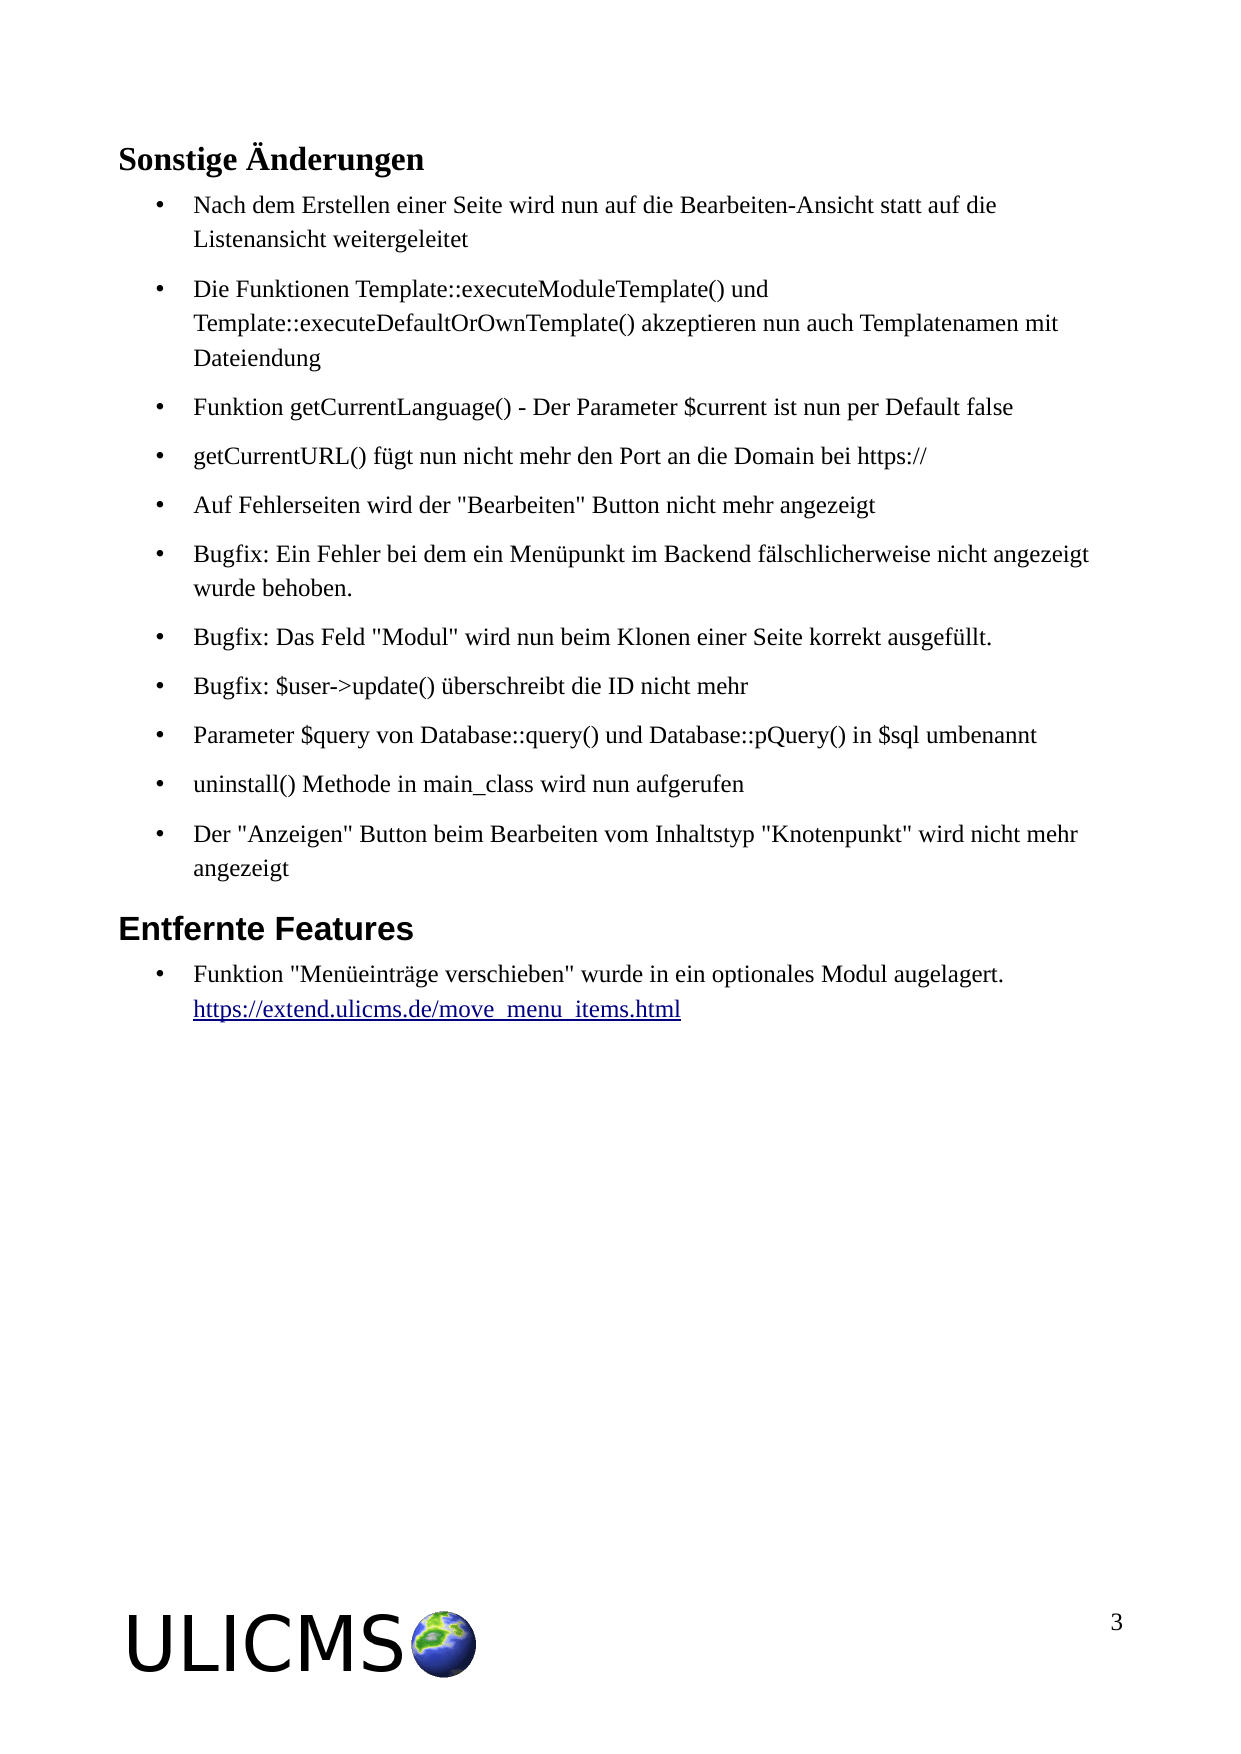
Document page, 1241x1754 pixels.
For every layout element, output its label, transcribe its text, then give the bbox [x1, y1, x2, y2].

subtitle Sonstige Änderungen [118, 139, 1123, 178]
list Funktion getCurrentLanguage() - Der Parameter $current ist nun per Default false [156, 392, 1123, 420]
list Bugfix: Das Feld "Modul" wird nun beim Klonen einer Seite korrekt ausgefüllt. [156, 622, 1123, 651]
picture [118, 1607, 479, 1681]
list Parameter $query von Database::query() und Database::pQuery() in $sql umbenannt [156, 721, 1123, 749]
list Funktion "Menüeinträge verschieben" wurde in ein optionales Modul augelagert. https://extend.ulicms.de/move_menu_items.html [156, 959, 1123, 1023]
list Auf Fehlerseiten wird der "Bearbeiten" Button nicht mehr angezeigt [156, 490, 1123, 518]
list Bugfix: $user->update() überschreibt die ID nicht mehr [156, 671, 1123, 700]
list Nach dem Erstellen einer Seite wird nun auf die Bearbeiten-Ansicht statt auf die Listenansicht weitergeleitet [156, 190, 1123, 253]
list Die Funktionen Template::executeModuleTemplate() und Template::executeDefaultOrOwnTemplate() akzeptieren nun auch Templatenamen mit Dateiendung [156, 274, 1123, 371]
list Bugfix: Ein Fehler bei dem ein Menüpunkt im Backend fälschlicherweise nicht angezeigt wurde behoben. [156, 539, 1123, 602]
list Der "Anzeigen" Button beim Bearbeiten vom Inhaltstyp "Knotenpunkt" wird nicht mehr angezeigt [156, 819, 1123, 882]
subtitle Entfernte Features [118, 908, 1123, 947]
list getCurrentURL() fügt nun nicht mehr den Port an die Domain bei https:// [156, 441, 1123, 469]
list uninstall() Methode in main_class wird nun aufgerufen [156, 769, 1123, 798]
